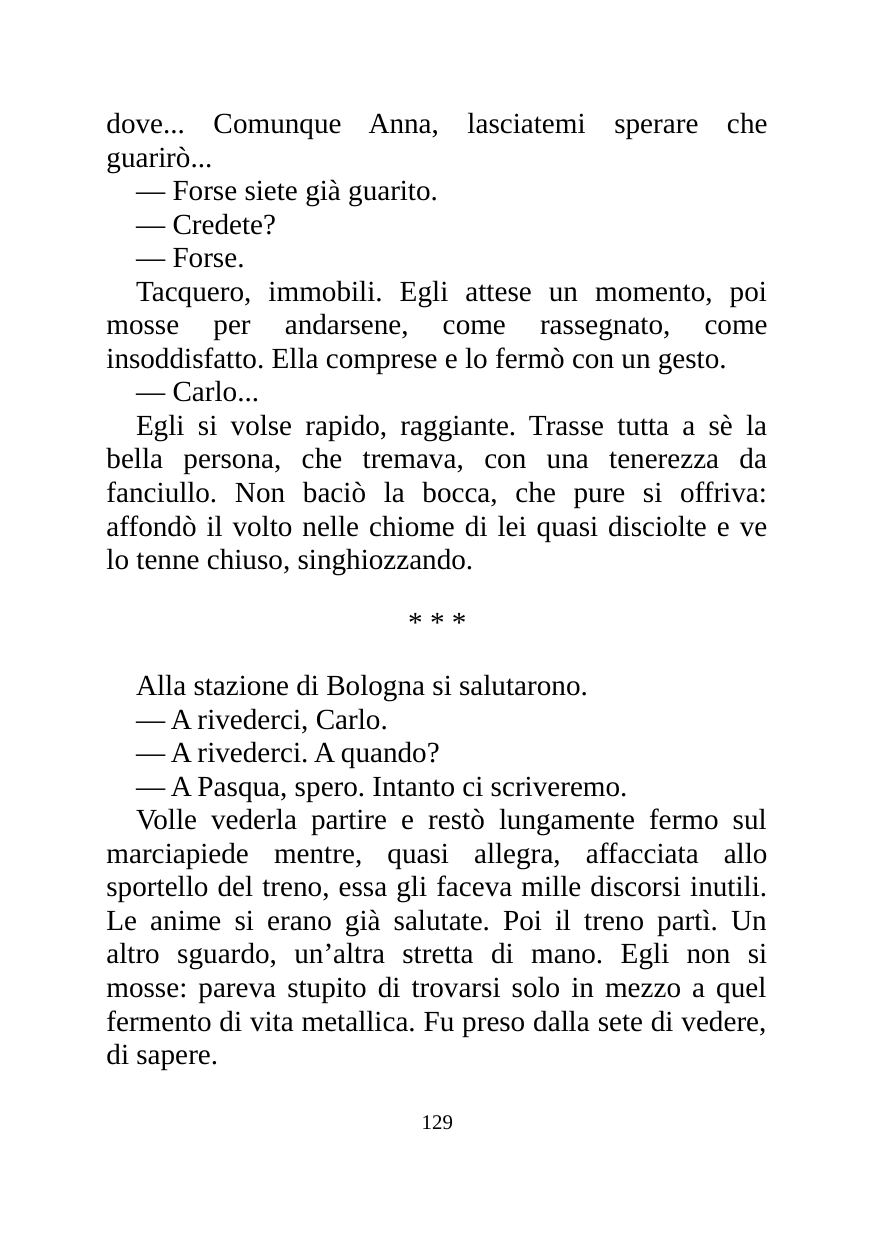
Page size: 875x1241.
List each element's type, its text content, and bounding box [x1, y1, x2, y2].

text Tacquero, immobili. Egli attese un momento, poi mosse per andarsene, come rassegnato, come insoddisfatto. Ella comprese e lo fermò con un gesto. [106, 274, 768, 374]
text — Forse siete già guarito. [106, 173, 768, 207]
text — Credete? [106, 207, 768, 240]
text * * * [106, 605, 768, 639]
text Egli si volse rapido, raggiante. Trasse tutta a sè la bella persona, che tremava, con una tenerezza da fanciullo. Non baciò la bocca, che pure si offriva: affondò il volto nelle chiome di lei quasi disciolte e ve lo tenne chiuso, singhiozzando. [106, 408, 768, 576]
text — A Pasqua, spero. Intanto ci scriveremo. [106, 769, 768, 802]
text — A rivederci. A quando? [106, 735, 768, 769]
text — Forse. [106, 240, 768, 274]
text Alla stazione di Bologna si salutarono. [106, 668, 768, 702]
text dove... Comunque Anna, lasciatemi sperare che guarirò... [106, 106, 768, 173]
text Volle vederla partire e restò lungamente fermo sul marciapiede mentre, quasi allegra, affacciata allo sportello del treno, essa gli faceva mille discorsi inutili. Le anime si erano già salutate. Poi il treno partì. Un altro sguardo, un’altra stretta di mano. Egli non si mosse: pareva stupito di trovarsi solo in mezzo a quel fermento di vita metallica. Fu preso dalla sete di vedere, di sapere. [106, 802, 768, 1071]
text — Carlo... [106, 374, 768, 408]
text — A rivederci, Carlo. [106, 702, 768, 735]
